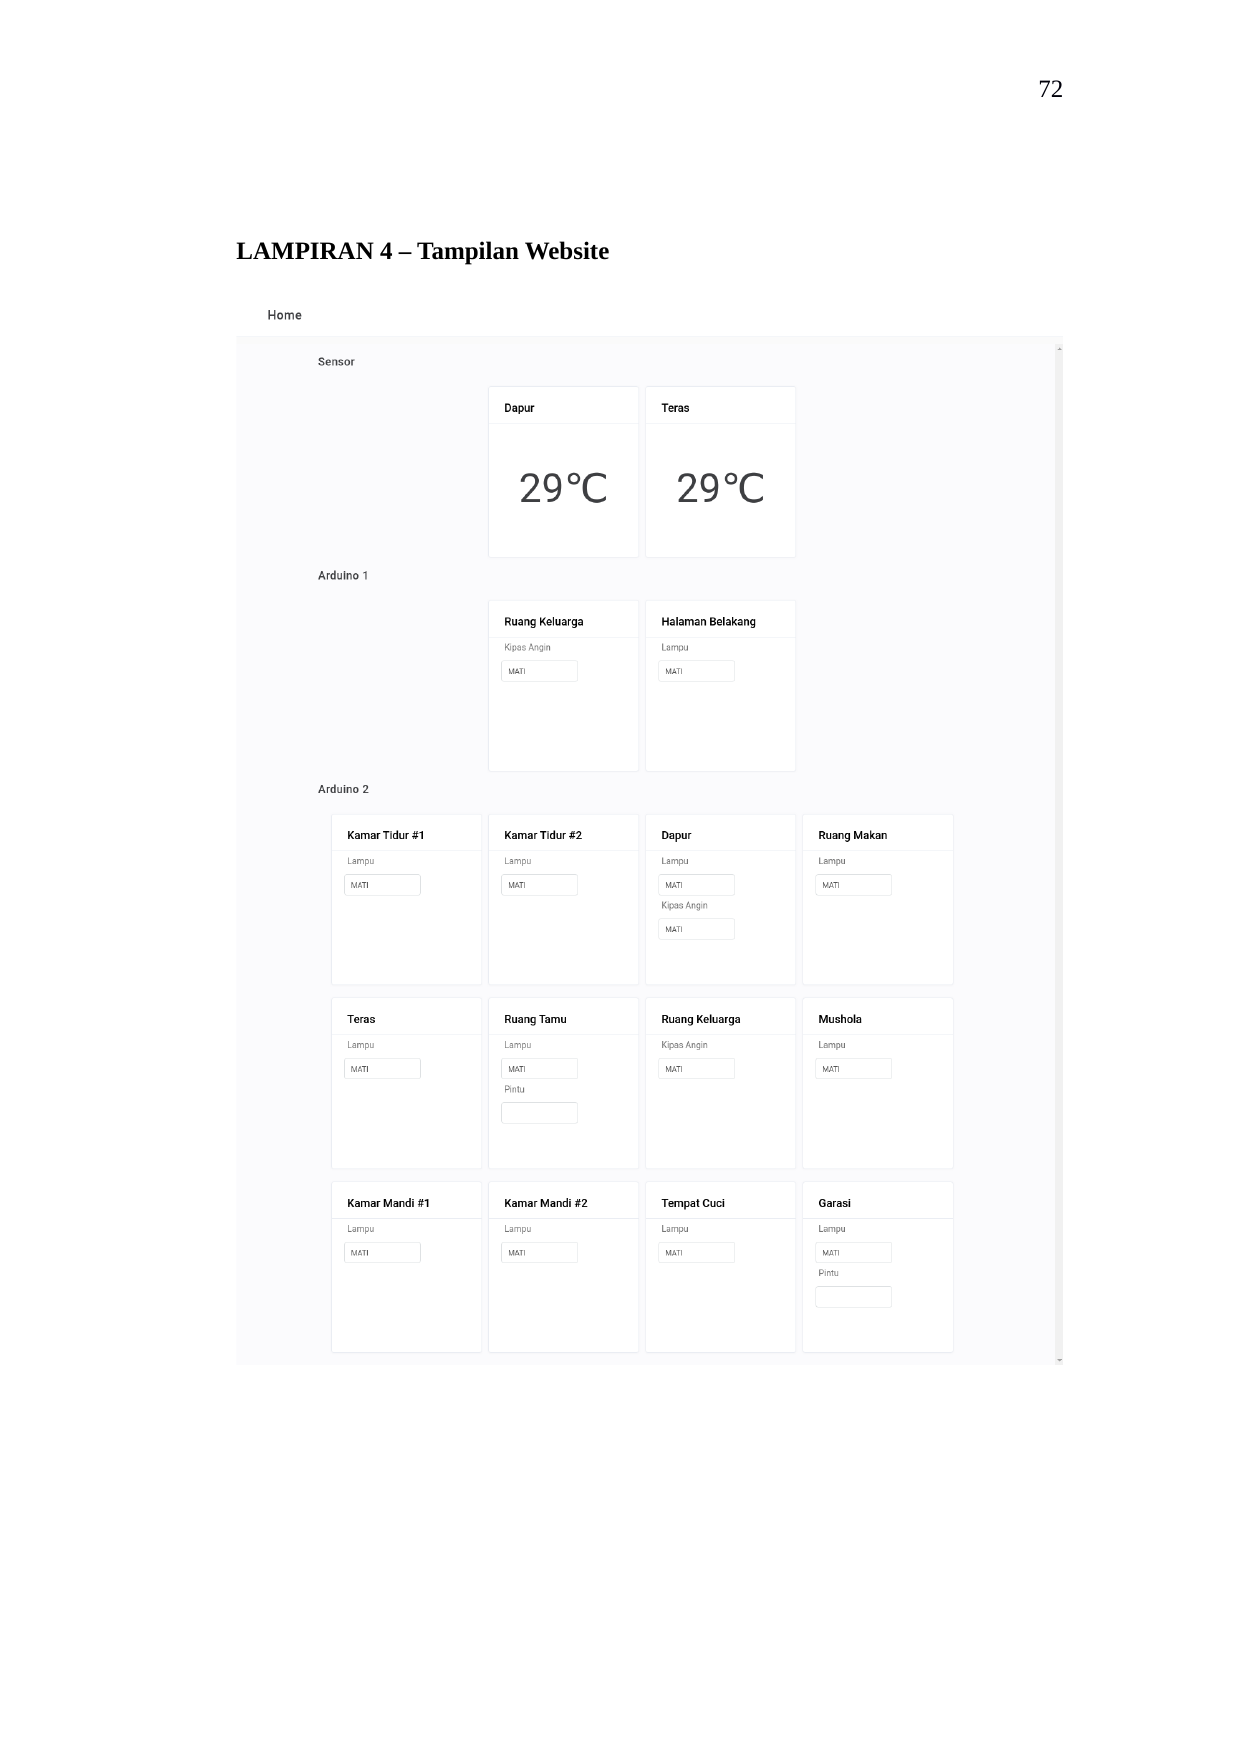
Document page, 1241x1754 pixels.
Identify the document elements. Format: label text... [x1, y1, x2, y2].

picture [236, 293, 1063, 1365]
text LAMPIRAN 4 – Tampilan Website [236, 236, 1063, 265]
